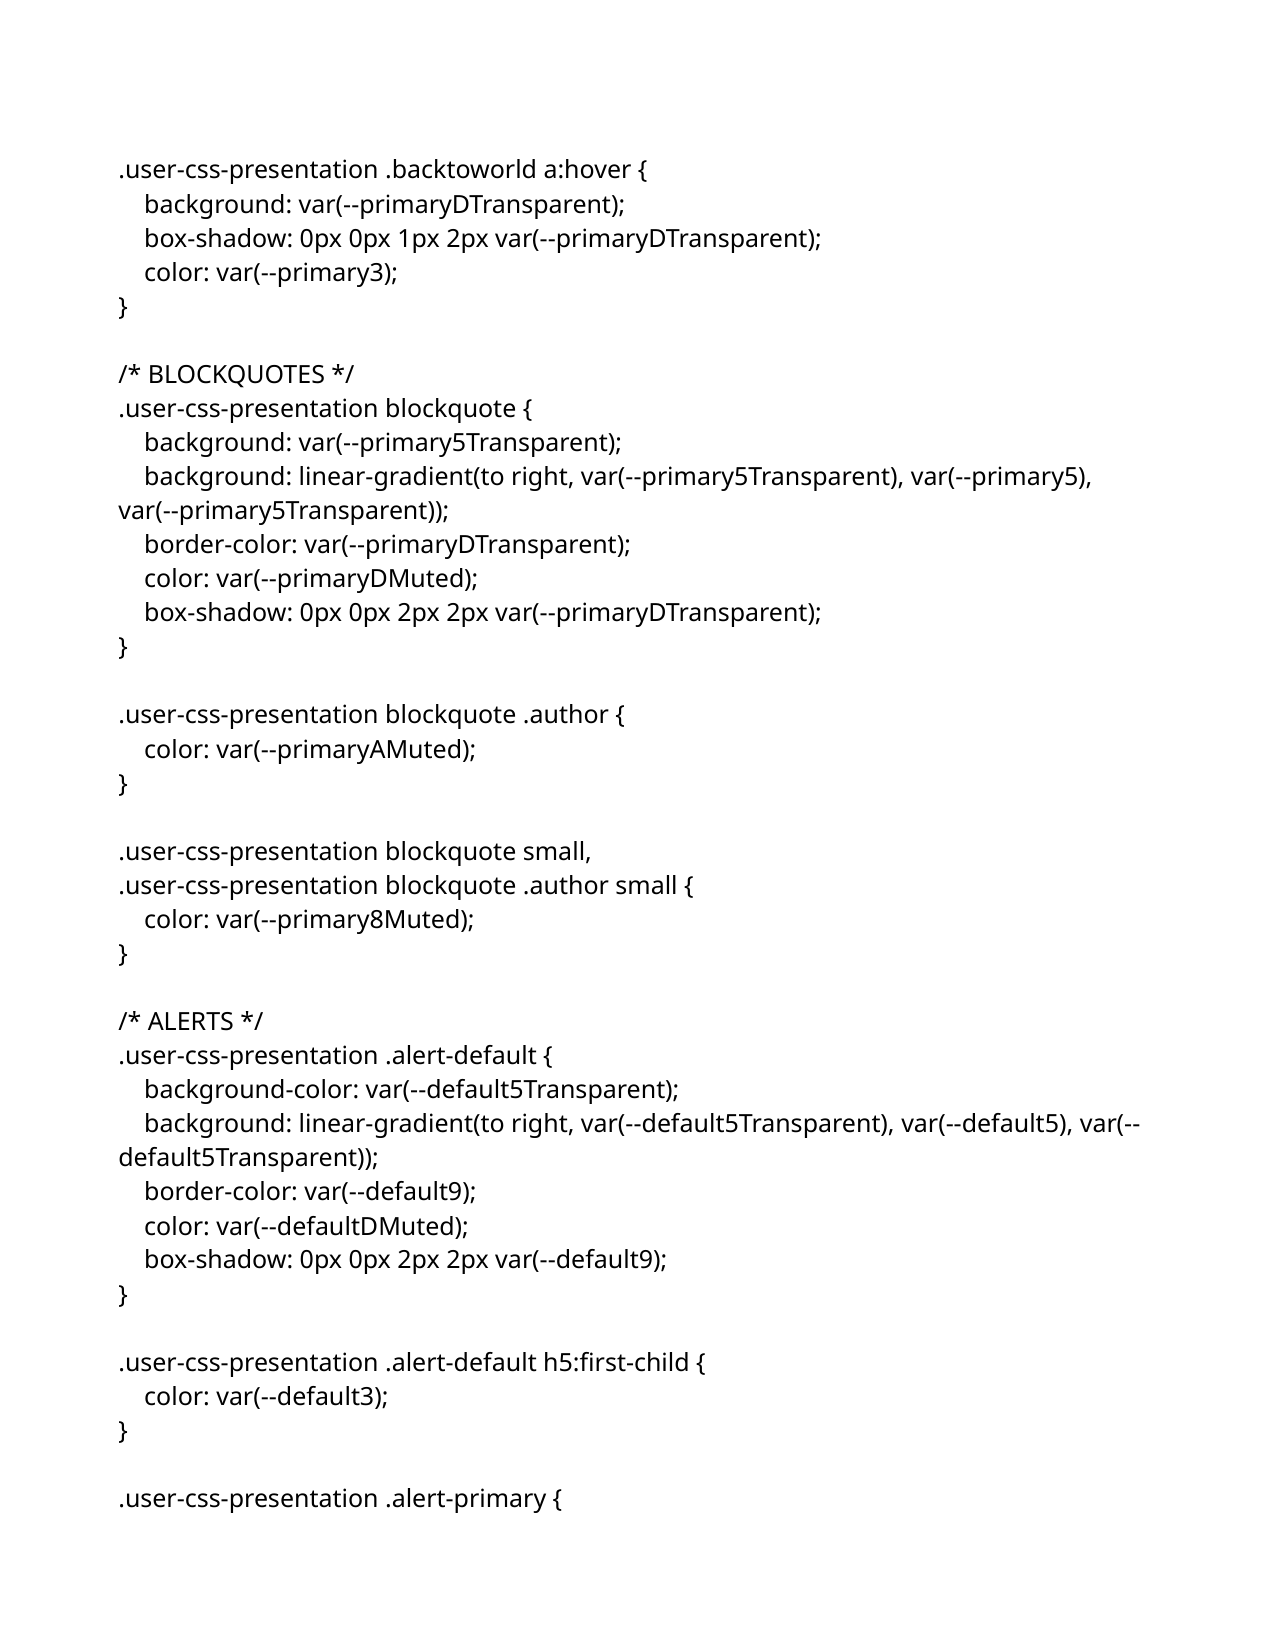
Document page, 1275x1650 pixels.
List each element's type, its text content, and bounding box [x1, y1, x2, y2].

text .user-css-presentation .alert-primary { [118, 1481, 1157, 1515]
text } [118, 629, 1157, 663]
text color: var(--primary3); [118, 254, 1157, 288]
text .user-css-presentation blockquote { [118, 391, 1157, 425]
text } [118, 1412, 1157, 1447]
text border-color: var(--primaryDTransparent); [118, 527, 1157, 561]
text color: var(--primaryAMuted); [118, 731, 1157, 765]
text background: linear-gradient(to right, var(--primary5Transparent), var(--primary5), var(--primary5Transparent)); [118, 459, 1157, 527]
text background: var(--primaryDTransparent); [118, 186, 1157, 220]
text .user-css-presentation .alert-default { [118, 1038, 1157, 1072]
text border-color: var(--default9); [118, 1174, 1157, 1208]
text box-shadow: 0px 0px 2px 2px var(--default9); [118, 1242, 1157, 1276]
text .user-css-presentation blockquote .author { [118, 697, 1157, 731]
text .user-css-presentation blockquote small, [118, 833, 1157, 867]
text background: var(--primary5Transparent); [118, 425, 1157, 459]
text color: var(--primary8Muted); [118, 902, 1157, 936]
text /* BLOCKQUOTES */ [118, 357, 1157, 391]
text color: var(--primaryDMuted); [118, 561, 1157, 595]
text } [118, 936, 1157, 970]
text box-shadow: 0px 0px 1px 2px var(--primaryDTransparent); [118, 220, 1157, 254]
text .user-css-presentation blockquote .author small { [118, 867, 1157, 902]
text background-color: var(--default5Transparent); [118, 1072, 1157, 1106]
text box-shadow: 0px 0px 2px 2px var(--primaryDTransparent); [118, 595, 1157, 629]
text .user-css-presentation .alert-default h5:first-child { [118, 1344, 1157, 1378]
text color: var(--default3); [118, 1378, 1157, 1412]
text color: var(--defaultDMuted); [118, 1208, 1157, 1242]
text } [118, 288, 1157, 322]
text /* ALERTS */ [118, 1004, 1157, 1038]
text } [118, 765, 1157, 799]
text } [118, 1276, 1157, 1310]
text .user-css-presentation .backtoworld a:hover { [118, 152, 1157, 186]
text background: linear-gradient(to right, var(--default5Transparent), var(--default5), var(--default5Transparent)); [118, 1106, 1157, 1174]
